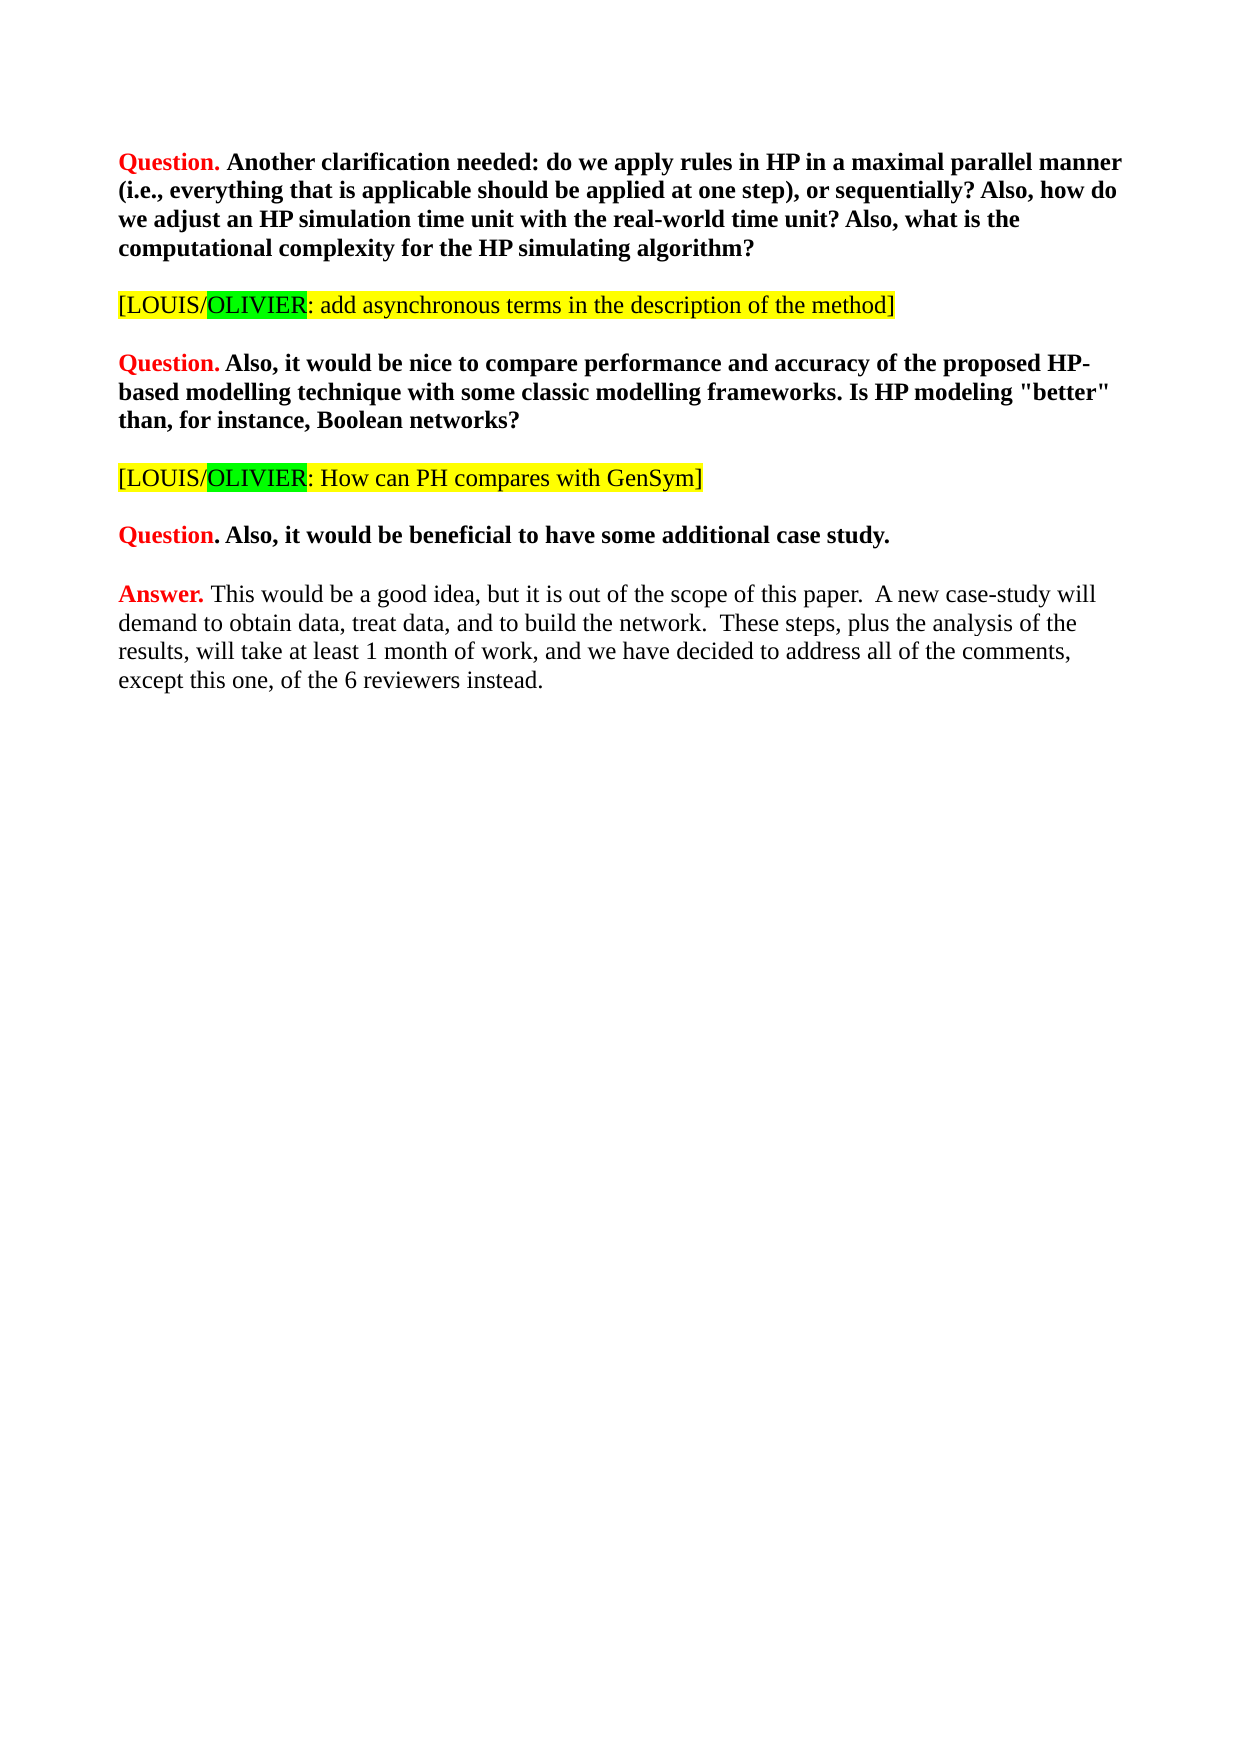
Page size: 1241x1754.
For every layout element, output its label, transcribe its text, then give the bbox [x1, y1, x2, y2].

text Question. Another clarification needed: do we apply rules in HP in a maximal parallel manner (i.e., everything that is applicable should be applied at one step), or sequentially? Also, how do we adjust an HP simulation time unit with the real-world time unit? Also, what is the computational complexity for the HP simulating algorithm? [118, 147, 1122, 262]
text Answer. This would be a good idea, but it is out of the scope of this paper. A new case-study will demand to obtain data, treat data, and to build the network. These steps, plus the analysis of the results, will take at least 1 month of work, and we have decided to address all of the comments, except this one, of the 6 reviewers instead. [118, 579, 1122, 694]
text Question. Also, it would be beneficial to have some additional case study. [118, 521, 1122, 549]
text Question. Also, it would be nice to compare performance and accuracy of the proposed HP-based modelling technique with some classic modelling frameworks. Is HP modeling "better" than, for instance, Boolean networks? [118, 348, 1122, 434]
text [LOUIS/OLIVIER: add asynchronous terms in the description of the method] [118, 291, 1122, 319]
text [LOUIS/OLIVIER: How can PH compares with GenSym] [118, 463, 1122, 492]
